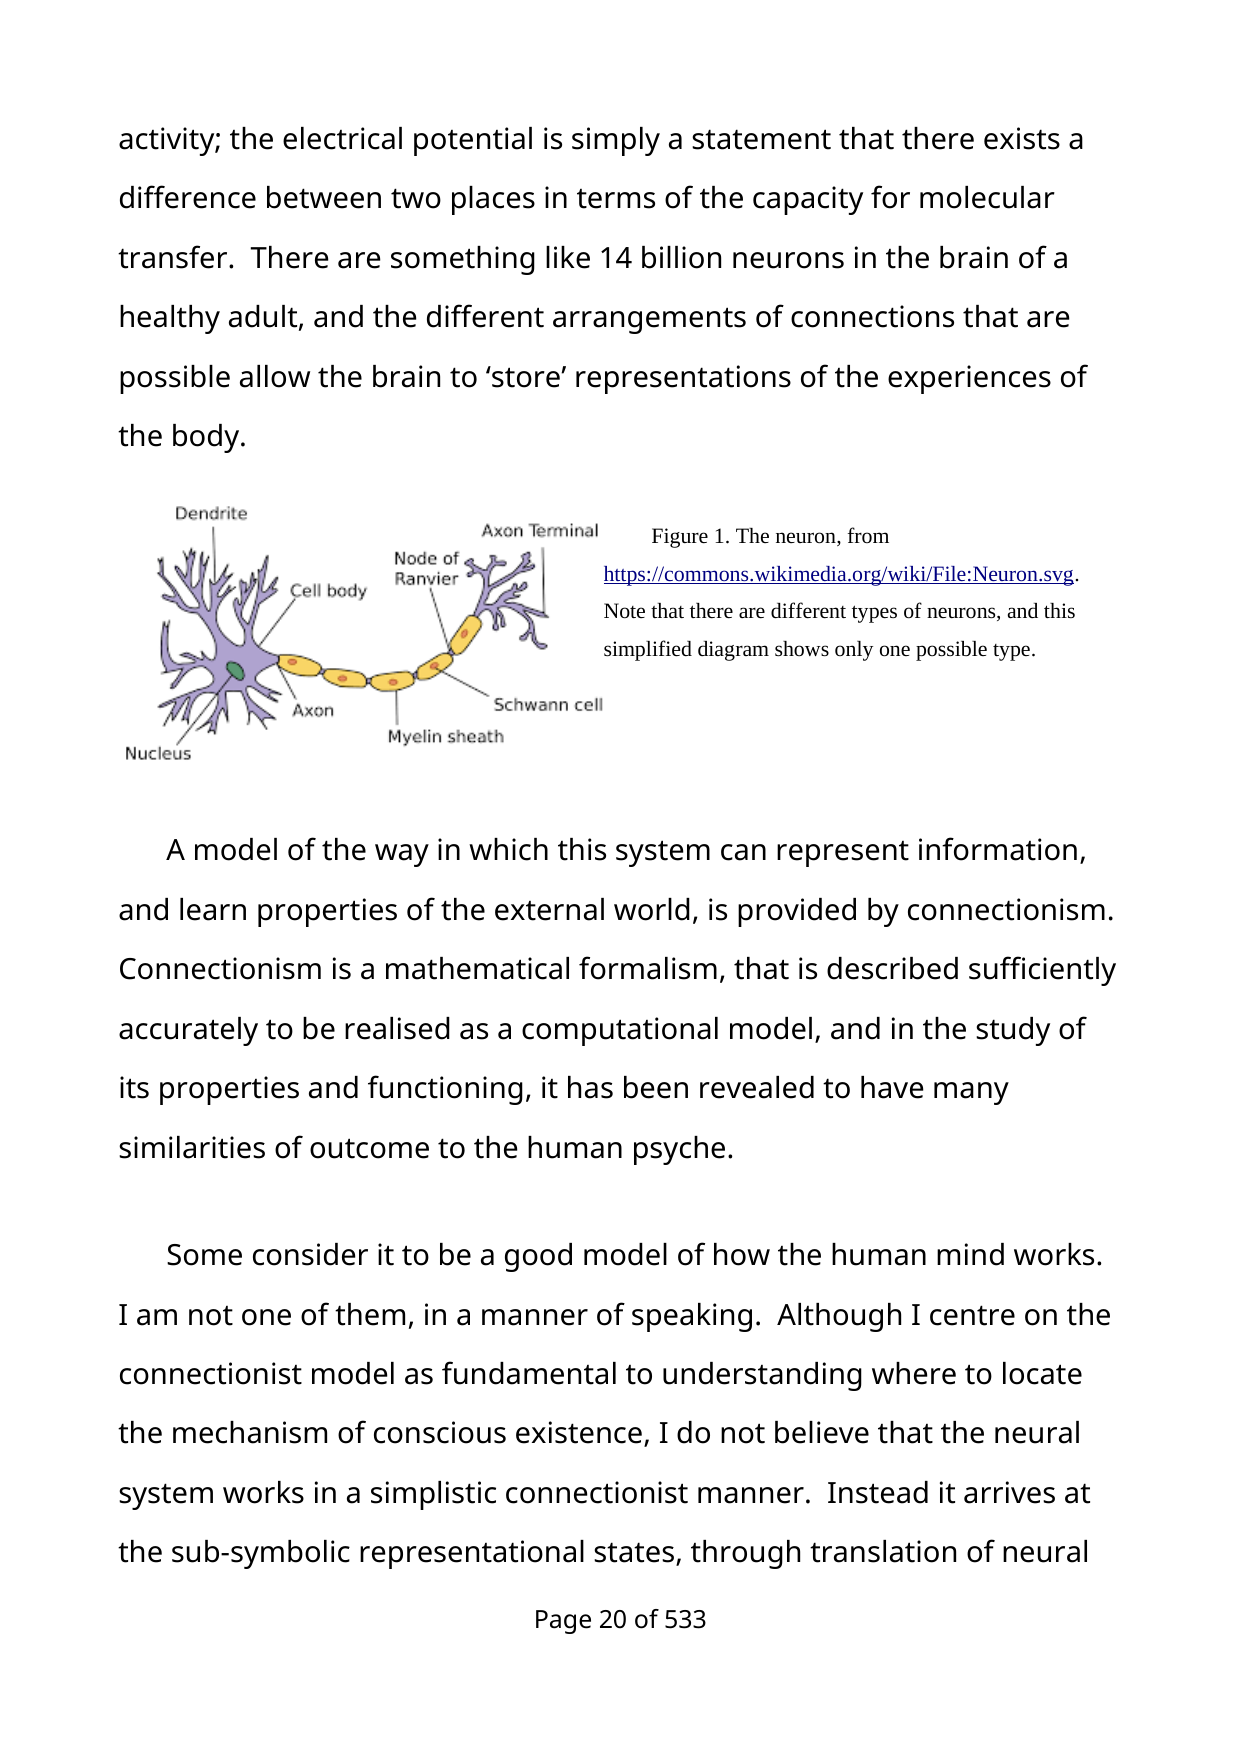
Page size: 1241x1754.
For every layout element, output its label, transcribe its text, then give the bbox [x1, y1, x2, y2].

text Figure 1. The neuron, from https://commons.wikimedia.org/wiki/File:Neuron.svg. Note that there are different types of neurons, and this simplified diagram shows only one possible type. [604, 523, 1122, 662]
text Some consider it to be a good model of how the human mind works. I am not one of them, in a manner of speaking. Although I centre on the connectionist model as fundamental to understanding where to locate the mechanism of conscious existence, I do not believe that the neural system works in a simplistic connectionist manner. Instead it arrives at the sub-symbolic representational states, through translation of neural [118, 1234, 1122, 1571]
text A model of the way in which this system can represent information, and learn properties of the external world, is provided by connectionism. Connectionism is a mathematical formalism, that is described sufficiently accurately to be realised as a computational model, and in the study of its properties and functioning, it has been revealed to have many similarities of outcome to the human psyche. [118, 829, 1122, 1167]
picture [125, 506, 604, 763]
text activity; the electrical potential is simply a statement that there exists a difference between two places in terms of the capacity for molecular transfer. There are something like 14 billion neurons in the brain of a healthy adult, and the different arrangements of connections that are possible allow the brain to ‘store’ representations of the experiences of the body. [118, 118, 1122, 455]
